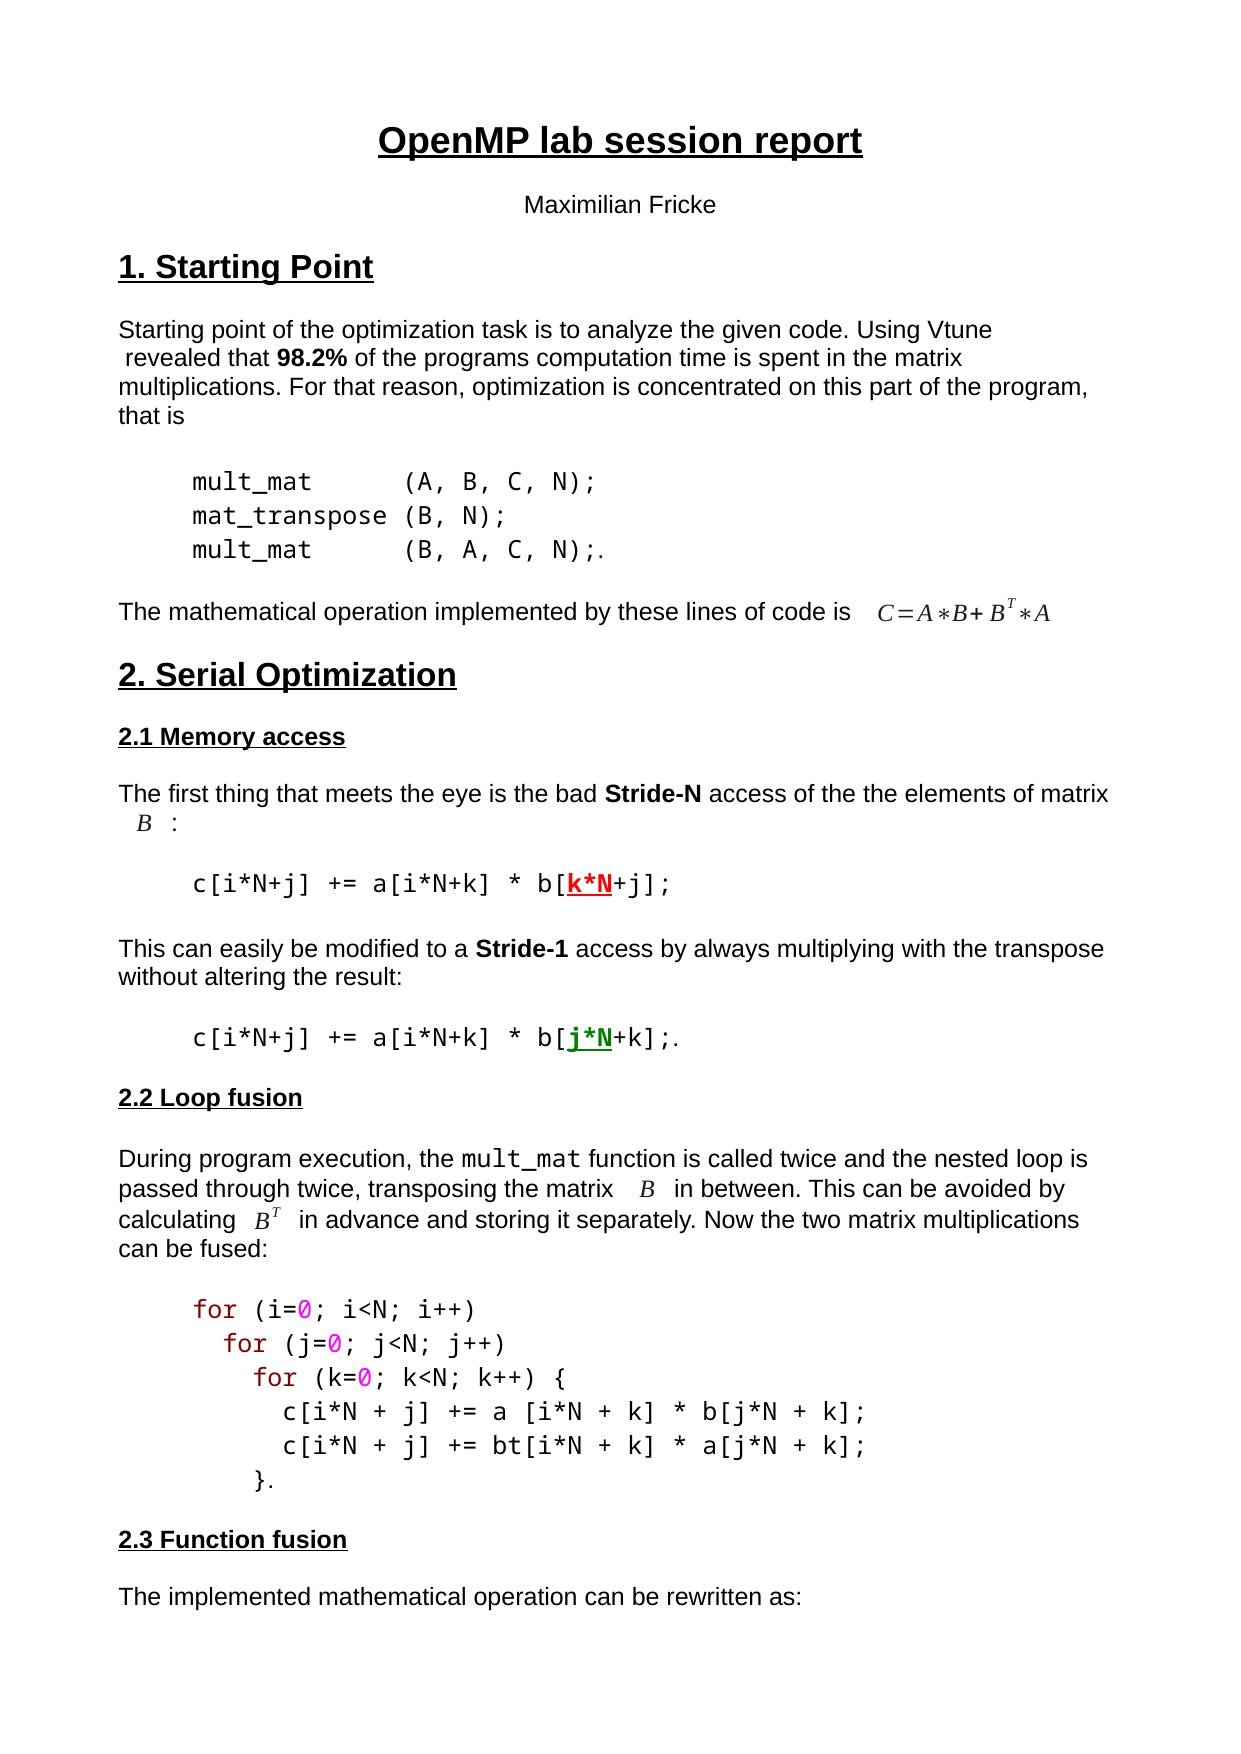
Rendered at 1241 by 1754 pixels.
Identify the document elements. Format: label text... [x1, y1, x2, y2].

text The first thing that meets the eye is the bad Stride-N access of the the elements of matrix : [118, 779, 1122, 837]
text c[i*N+j] += a[i*N+k] * b[k*N+j]; [118, 866, 1122, 899]
text 2.3 Function fusion [118, 1525, 1122, 1553]
text c[i*N + j] += bt[i*N + k] * a[j*N + k]; [118, 1428, 1122, 1462]
text for (i=0; i<N; i++) [118, 1292, 1122, 1326]
text 2.2 Loop fusion [118, 1083, 1122, 1111]
text mat_transpose (B, N); [118, 498, 1122, 532]
text Starting point of the optimization task is to analyze the given code. Using Vtune [118, 315, 1122, 343]
text 1. Starting Point [118, 247, 1122, 286]
text The implemented mathematical operation can be rewritten as: [118, 1582, 1122, 1611]
text 2. Serial Optimization [118, 654, 1122, 693]
text mult_mat (A, B, C, N); [118, 464, 1122, 498]
text 2.1 Memory access [118, 722, 1122, 751]
text mult_mat (B, A, C, N);. [118, 532, 1122, 566]
text revealed that 98.2% of the programs computation time is spent in the matrix multiplications. For that reason, optimization is concentrated on this part of the program, that is [118, 343, 1122, 430]
text }. [118, 1462, 1122, 1496]
text Maximilian Fricke [118, 190, 1122, 219]
text for (j=0; j<N; j++) [118, 1326, 1122, 1360]
text This can easily be modified to a Stride-1 access by always multiplying with the transpose without altering the result: [118, 934, 1122, 991]
text OpenMP lab session report [118, 118, 1122, 161]
text The mathematical operation implemented by these lines of code is [118, 595, 1122, 626]
text c[i*N+j] += a[i*N+k] * b[j*N+k];. [118, 1020, 1122, 1054]
text for (k=0; k<N; k++) { [118, 1360, 1122, 1394]
text During program execution, the mult_mat function is called twice and the nested loop is passed through twice, transposing the matrix in between. This can be avoided by calculatingin advance and storing it separately. Now the two matrix multiplications can be fused: [118, 1140, 1122, 1263]
text c[i*N + j] += a [i*N + k] * b[j*N + k]; [118, 1394, 1122, 1428]
